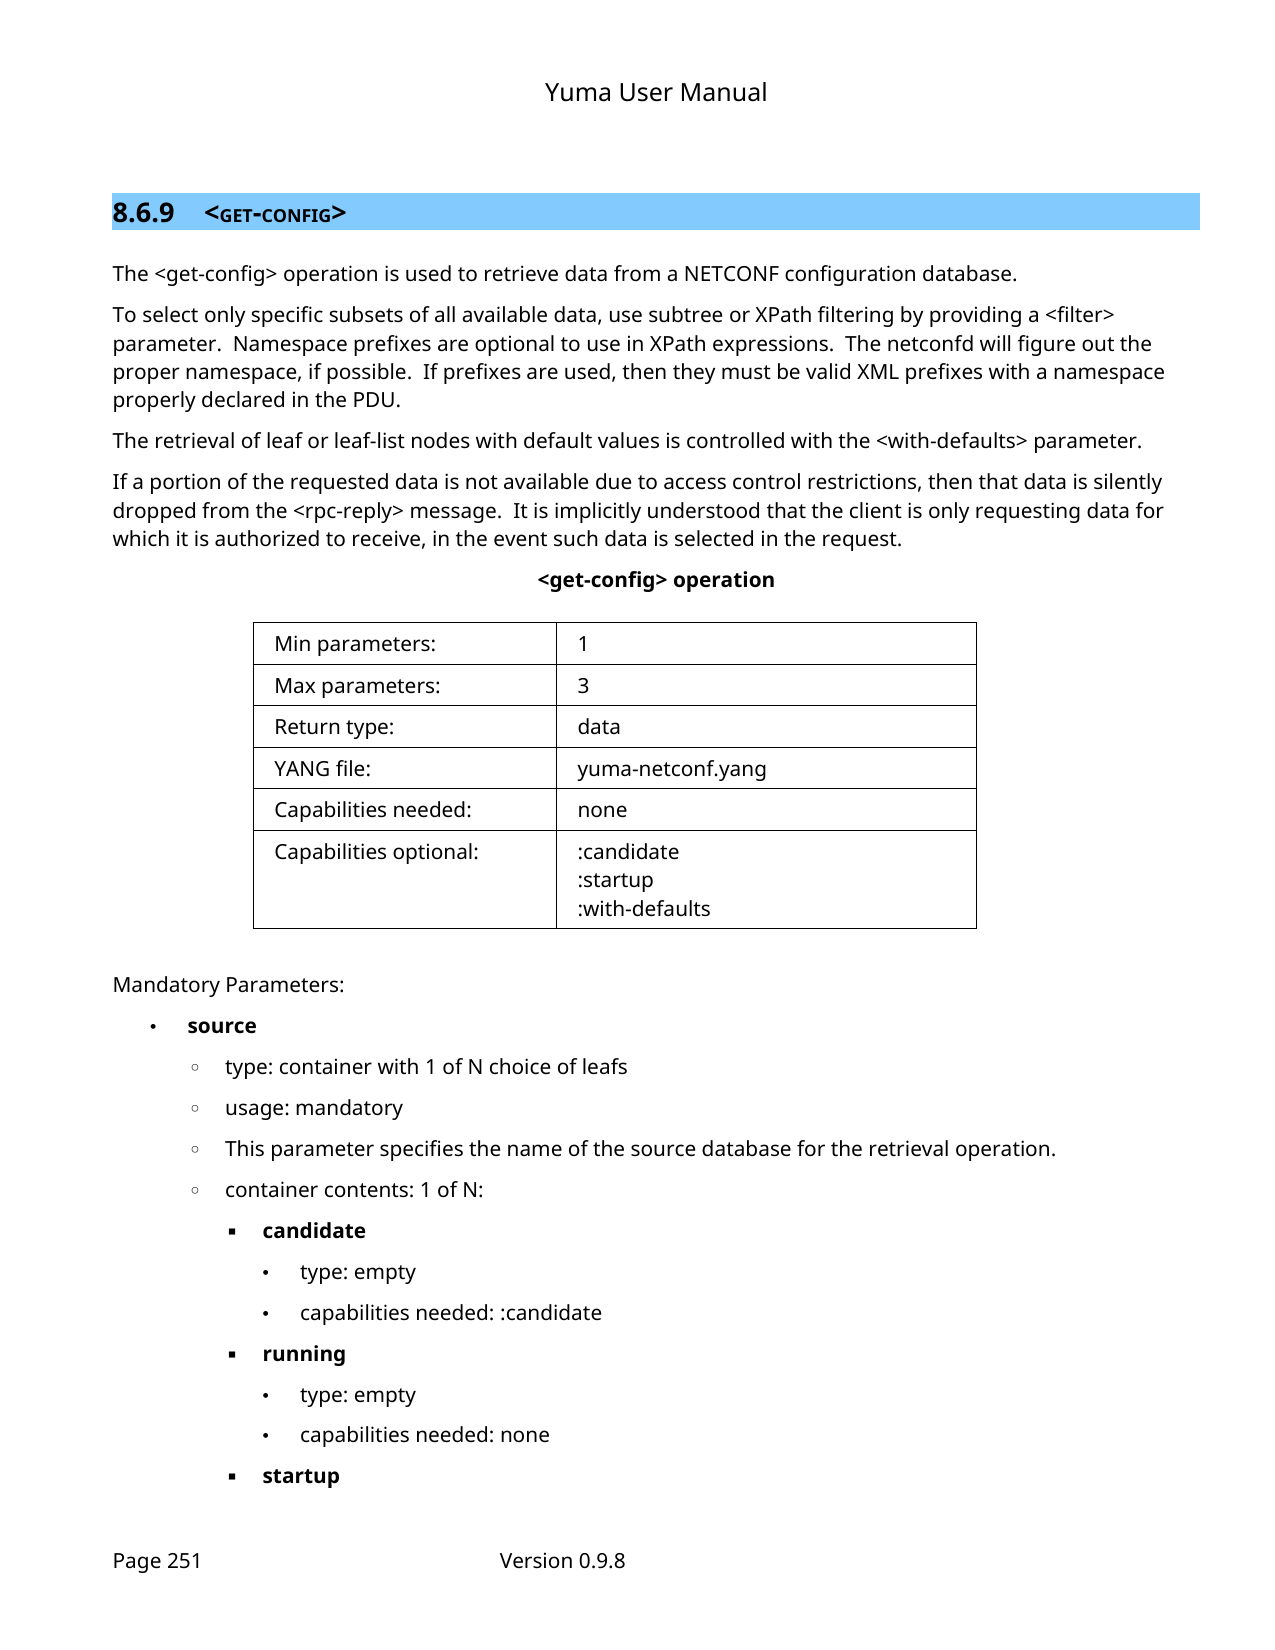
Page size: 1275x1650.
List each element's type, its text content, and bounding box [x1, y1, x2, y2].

table_cell Capabilities needed: [254, 789, 556, 830]
subtitle <get-config> operation [127, 565, 1185, 594]
list type: container with 1 of N choice of leafs [187, 1052, 1200, 1081]
table_cell none [557, 789, 976, 830]
text The retrieval of leaf or leaf-list nodes with default values is controlled with the <with-defaults> parameter. [112, 426, 1200, 455]
list capabilities needed: none [262, 1421, 1200, 1449]
list usage: mandatory [187, 1093, 1200, 1122]
list source [150, 1011, 1200, 1040]
table_cell Return type: [254, 706, 556, 747]
list running [225, 1339, 1200, 1367]
text The <get-config> operation is used to retrieve data from a NETCONF configuration database. [112, 259, 1200, 288]
list startup [225, 1462, 1200, 1490]
text To select only specific subsets of all available data, use subtree or XPath filtering by providing a <filter> parameter. Namespace prefixes are optional to use in XPath expressions. The netconfd will figure out the proper namespace, if possible. If prefixes are used, then they must be valid XML prefixes with a namespace properly declared in the PDU. [112, 300, 1200, 414]
list container contents: 1 of N: [187, 1175, 1200, 1203]
table_cell Capabilities optional: [254, 831, 556, 928]
table_header Min parameters: [254, 623, 556, 664]
table_cell yuma-netconf.yang [557, 748, 976, 788]
list capabilities needed: :candidate [262, 1298, 1200, 1326]
text Mandatory Parameters: [112, 970, 1200, 999]
table_cell :candidate :startup :with-defaults [557, 831, 976, 928]
table_cell YANG file: [254, 748, 556, 788]
list candidate [225, 1216, 1200, 1244]
list This parameter specifies the name of the source database for the retrieval operation. [187, 1134, 1200, 1162]
list type: empty [262, 1380, 1200, 1408]
list type: empty [262, 1257, 1200, 1285]
table_cell data [557, 706, 976, 747]
table_cell 3 [557, 665, 976, 705]
table_cell Max parameters: [254, 665, 556, 705]
subtitle <get-config> [112, 193, 1200, 230]
table_header 1 [557, 623, 976, 664]
text If a portion of the requested data is not available due to access control restrictions, then that data is silently dropped from the <rpc-reply> message. It is implicitly understood that the client is only requesting data for which it is authorized to receive, in the event such data is selected in the request. [112, 467, 1200, 553]
